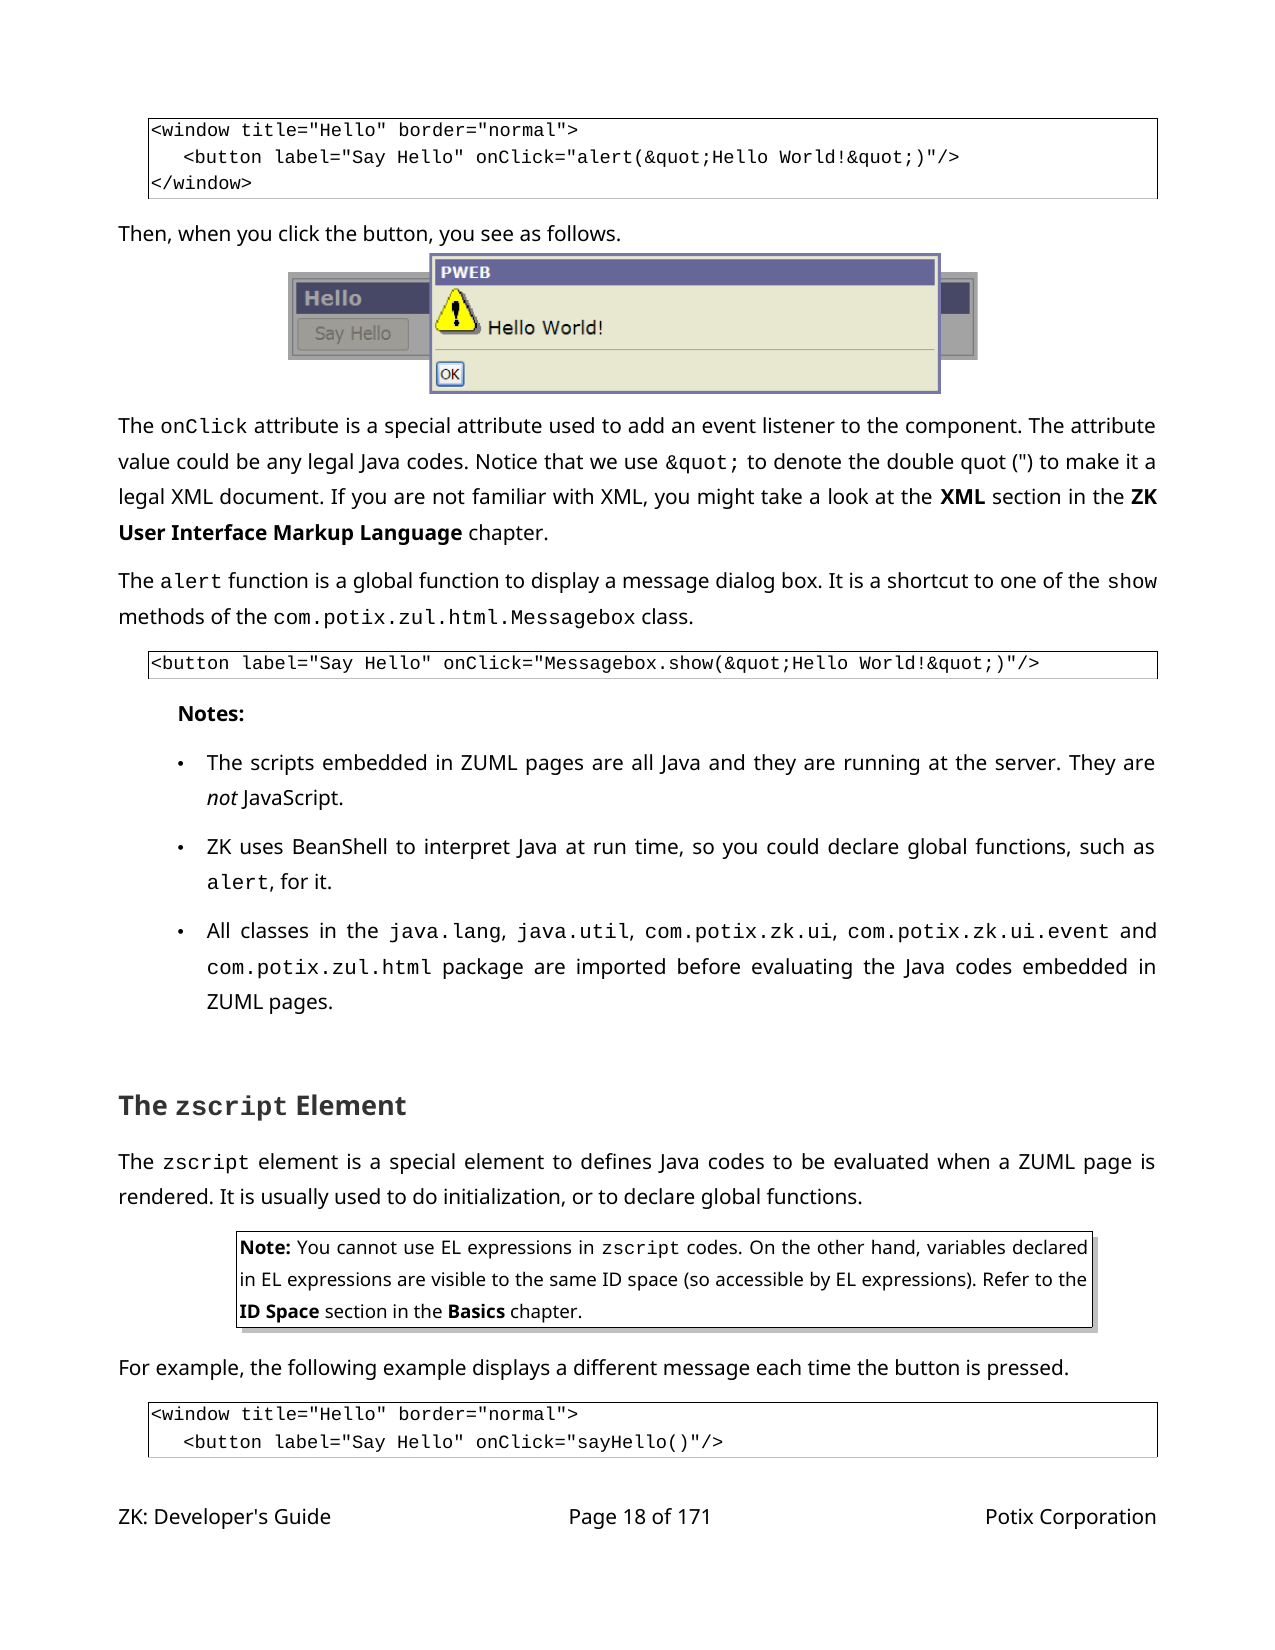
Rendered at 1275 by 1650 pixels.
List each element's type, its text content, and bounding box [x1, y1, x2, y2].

text <button label="Say Hello" onClick="sayHello()"/> [149, 1429, 1157, 1457]
text The onClick attribute is a special attribute used to add an event listener to the component. The attribute value could be any legal Java codes. Notice that we use &quot; to denote the double quot (") to make it a legal XML document. If you are not familiar with XML, you might take a look at the XML section in the ZK User Interface Markup Language chapter. [118, 394, 1157, 546]
list All classes in the java.lang, java.util, com.potix.zk.ui, com.potix.zk.ui.event and com.potix.zul.html package are imported before evaluating the Java codes embedded in ZUML pages. [177, 916, 1157, 1016]
list ZK uses BeanShell to interpret Java at run time, so you could declare global functions, such as alert, for it. [177, 832, 1157, 896]
text <window title="Hello" border="normal"> <button label="Say Hello" onClick="alert(&quot;Hello World!&quot;)"/> </window> [149, 119, 1157, 198]
picture [288, 253, 978, 394]
text <button label="Say Hello" onClick="Messagebox.show(&quot;Hello World!&quot;)"/> [149, 652, 1157, 678]
text The alert function is a global function to display a message dialog box. It is a shortcut to one of the show methods of the com.potix.zul.html.Messagebox class. [118, 567, 1157, 631]
text Note: You cannot use EL expressions in zscript codes. On the other hand, variables declared in EL expressions are visible to the same ID space (so accessible by EL expressions). Refer to the ID Space section in the Basics chapter. [237, 1232, 1092, 1327]
subtitle The zscript Element [118, 1087, 1157, 1123]
text <window title="Hello" border="normal"> [149, 1403, 1157, 1427]
text For example, the following example displays a different message each time the button is pressed. [118, 1353, 1157, 1382]
text Then, when you click the button, you see as follows. [118, 219, 1157, 247]
text Notes: [177, 699, 1157, 727]
text The zscript element is a special element to defines Java codes to be evaluated when a ZUML page is rendered. It is usually used to do initialization, or to declare global functions. [118, 1147, 1157, 1211]
list The scripts embedded in ZUML pages are all Java and they are running at the server. They are not JavaScript. [177, 748, 1157, 811]
